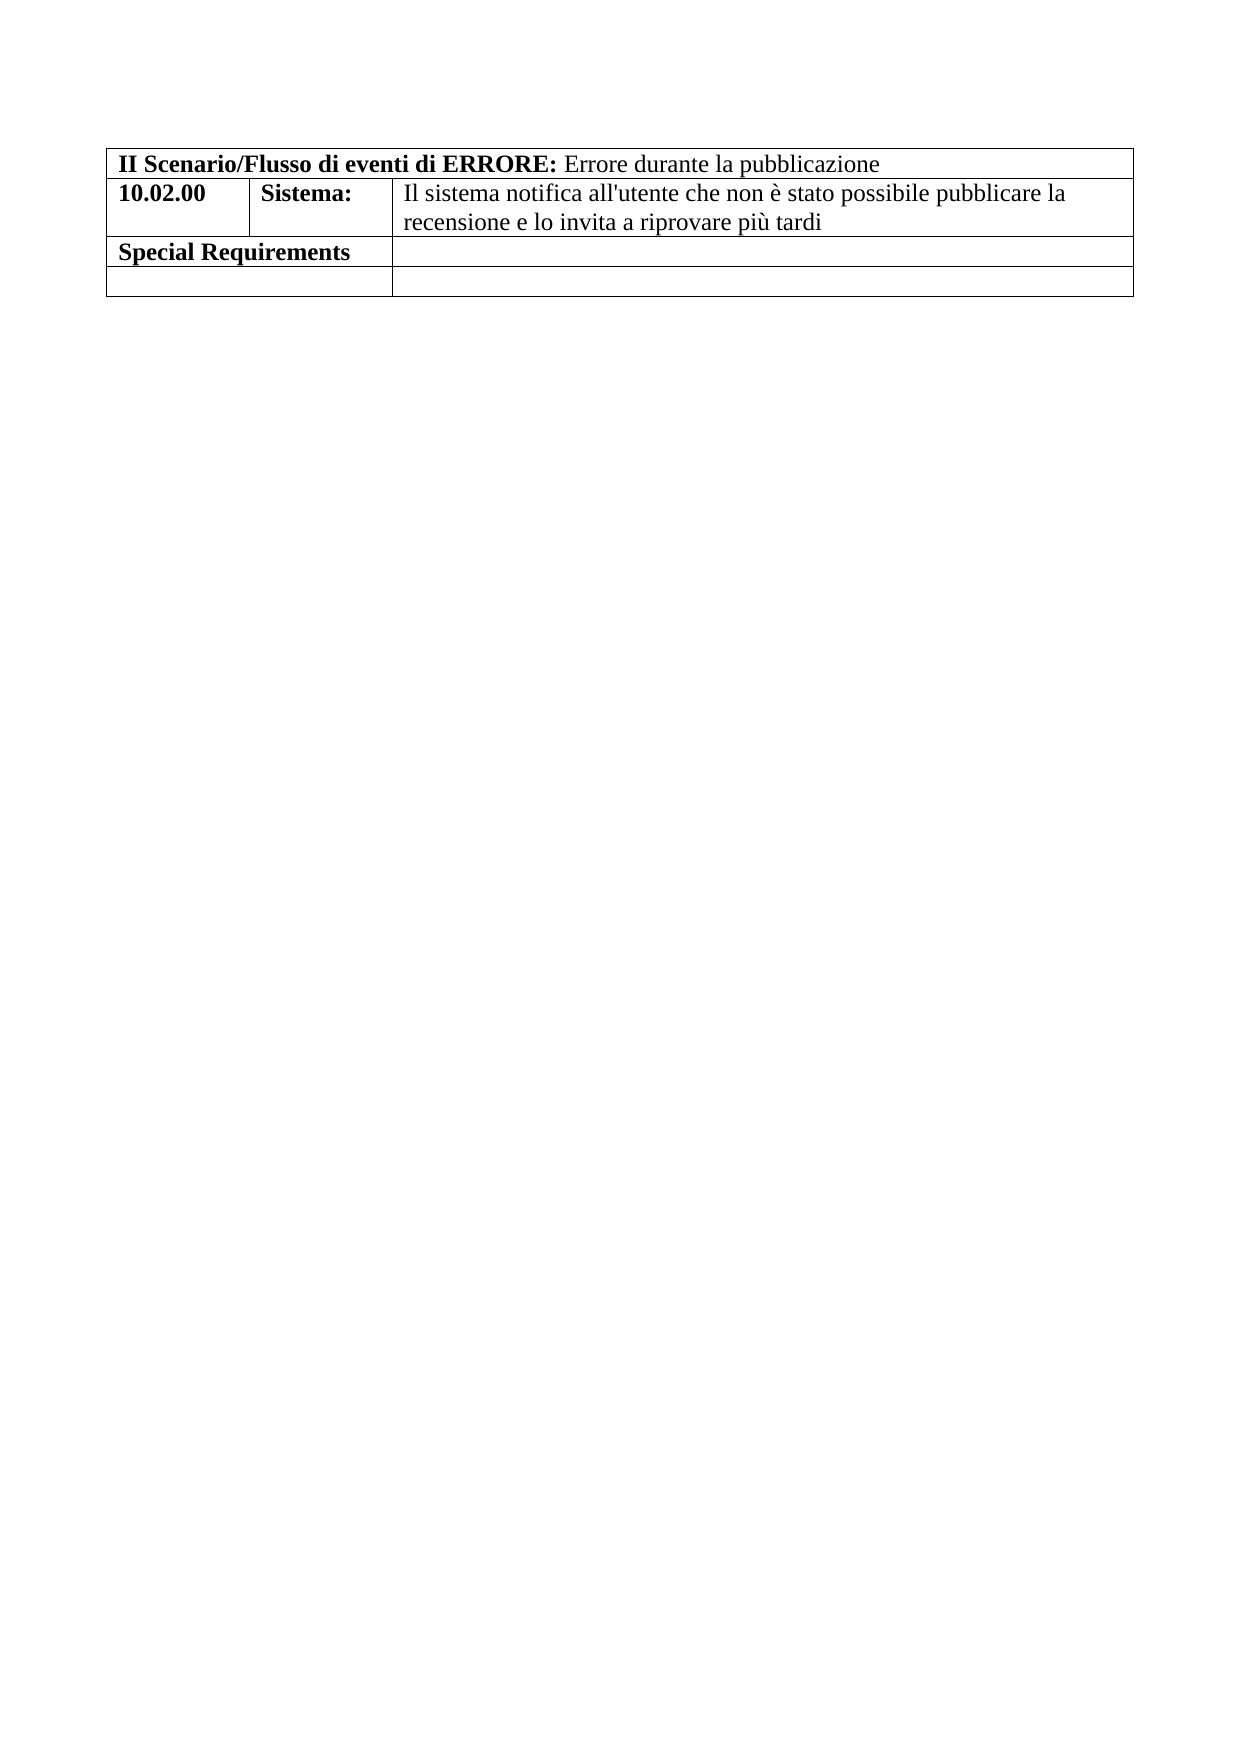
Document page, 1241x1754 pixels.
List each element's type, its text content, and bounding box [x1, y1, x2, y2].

table_cell Il sistema notifica all'utente che non è stato possibile pubblicare la recensione e lo invita a riprovare più tardi [393, 179, 1133, 236]
table_cell II Scenario/Flusso di eventi di ERRORE: Errore durante la pubblicazione [107, 149, 1133, 177]
table_cell Special Requirements [107, 237, 392, 266]
table_cell [107, 267, 392, 296]
table_cell 10.02.00 [107, 179, 249, 236]
table_cell Sistema: [250, 179, 392, 236]
table_cell [393, 237, 1133, 266]
table_cell [393, 267, 1133, 296]
